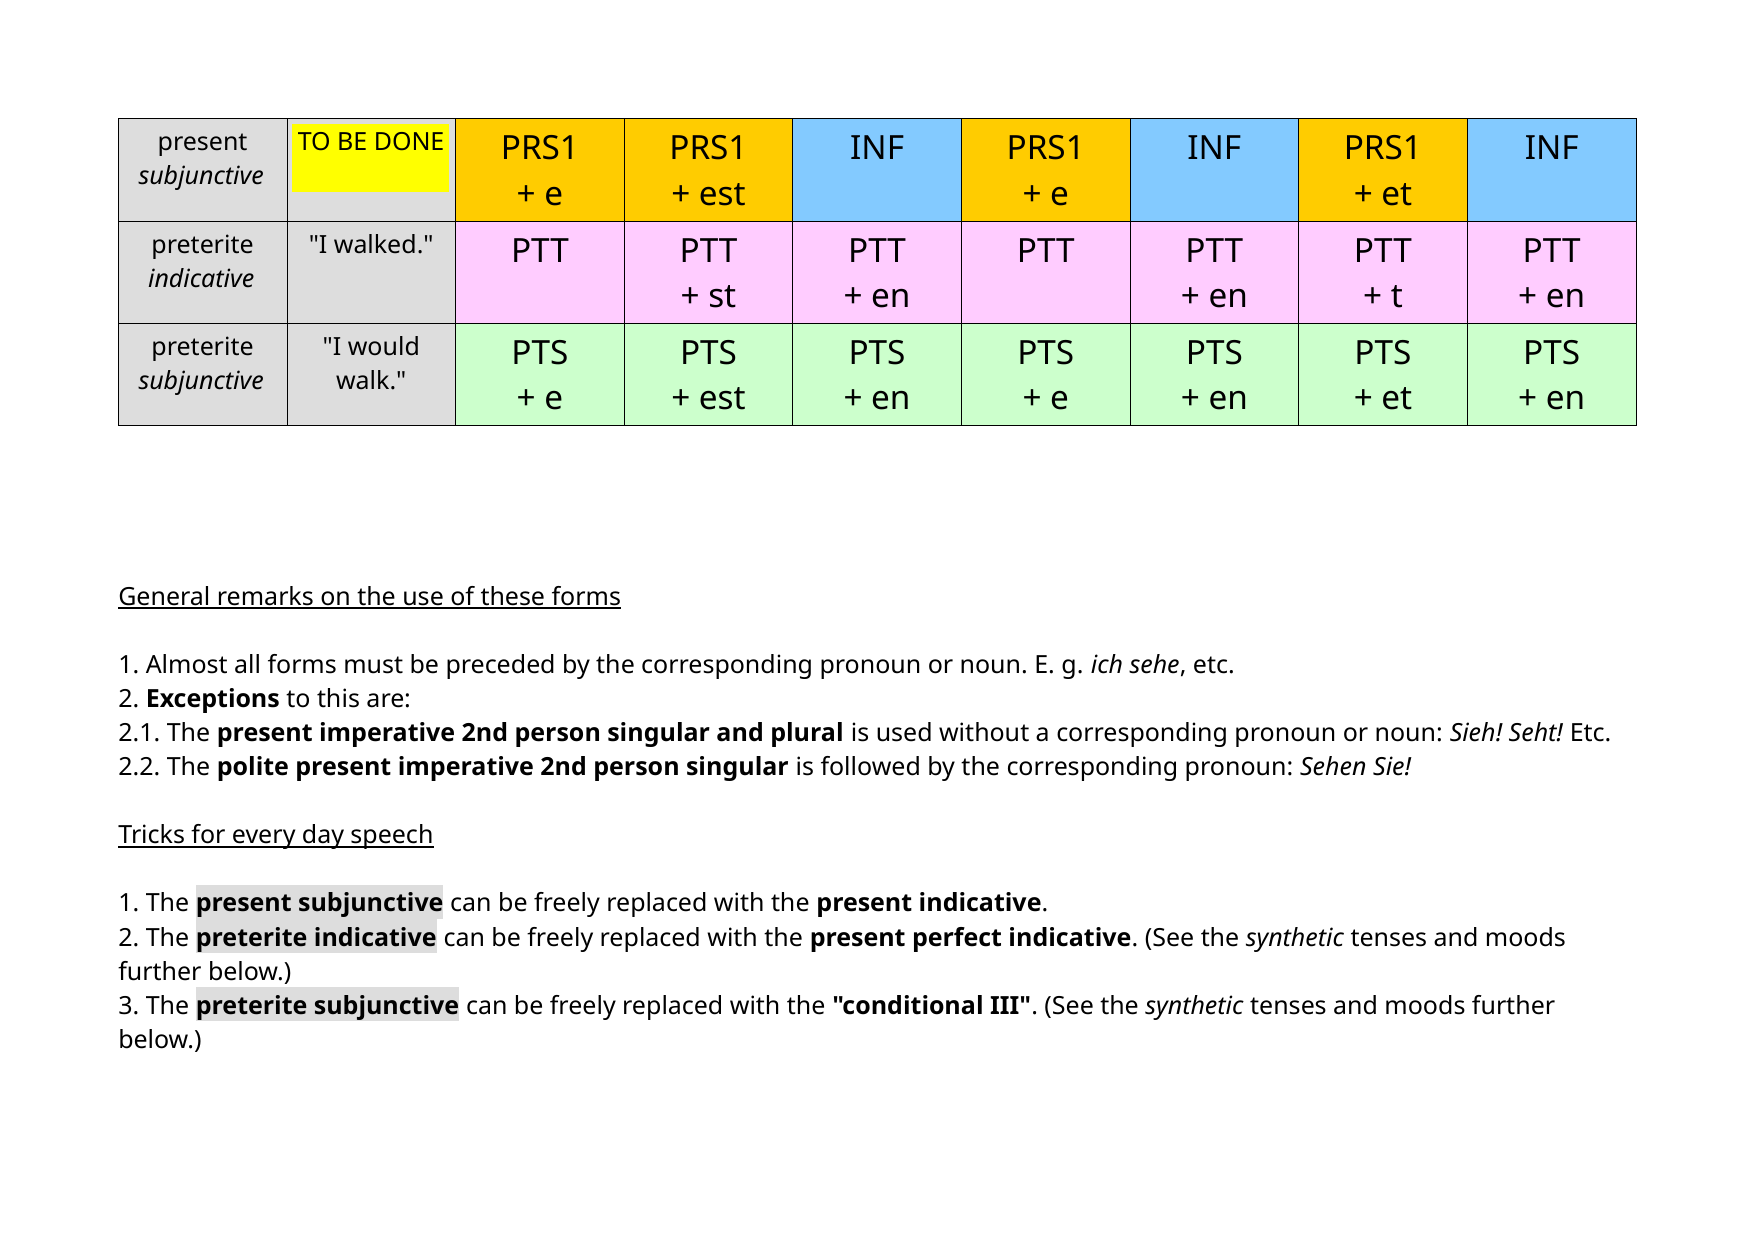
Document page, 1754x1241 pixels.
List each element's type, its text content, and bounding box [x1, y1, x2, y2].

table_cell "I walked." [288, 222, 455, 323]
table_cell INF [793, 119, 961, 221]
text 1. Almost all forms must be preceded by the corresponding pronoun or noun. E. g. ich sehe, etc. [118, 647, 1636, 681]
text General remarks on the use of these forms [118, 578, 1636, 613]
text 3. The preterite subjunctive can be freely replaced with the "conditional III". (See the synthetic tenses and moods further below.) [118, 987, 1636, 1055]
text 2. The preterite indicative can be freely replaced with the present perfect indicative. (See the synthetic tenses and moods further below.) [118, 919, 1636, 987]
table_cell preterite indicative [119, 222, 287, 323]
table_cell PTS + et [1299, 324, 1467, 425]
table_cell preterite subjunctive [119, 324, 287, 425]
table_cell PTS + en [1468, 324, 1636, 425]
table_cell PTT [456, 222, 624, 323]
table_cell PTT [962, 222, 1130, 323]
table_cell PTT + en [793, 222, 961, 323]
table_cell PTS + en [1131, 324, 1298, 425]
table_cell present subjunctive [119, 119, 287, 221]
table_cell INF [1468, 119, 1636, 221]
table_cell PRS1 + et [1299, 119, 1467, 221]
table_cell PTT + st [625, 222, 792, 323]
text Tricks for every day speech [118, 817, 1636, 851]
table_cell INF [1131, 119, 1298, 221]
table_cell PTS + e [456, 324, 624, 425]
text 2. Exceptions to this are: [118, 681, 1636, 715]
table_cell PTT + en [1468, 222, 1636, 323]
text 2.2. The polite present imperative 2nd person singular is followed by the corresponding pronoun: Sehen Sie! [118, 749, 1636, 783]
table_cell "I would walk." [288, 324, 455, 425]
table_cell PTS + en [793, 324, 961, 425]
text 2.1. The present imperative 2nd person singular and plural is used without a corresponding pronoun or noun: Sieh! Seht! Etc. [118, 715, 1636, 749]
table_cell PTS + est [625, 324, 792, 425]
table_cell PRS1 + e [456, 119, 624, 221]
table_cell PRS1 + est [625, 119, 792, 221]
table_cell PTS + e [962, 324, 1130, 425]
table_cell PRS1 + e [962, 119, 1130, 221]
table_cell PTT + t [1299, 222, 1467, 323]
table_cell PTT + en [1131, 222, 1298, 323]
table_cell TO BE DONE [288, 119, 455, 221]
text 1. The present subjunctive can be freely replaced with the present indicative. [118, 885, 1636, 919]
